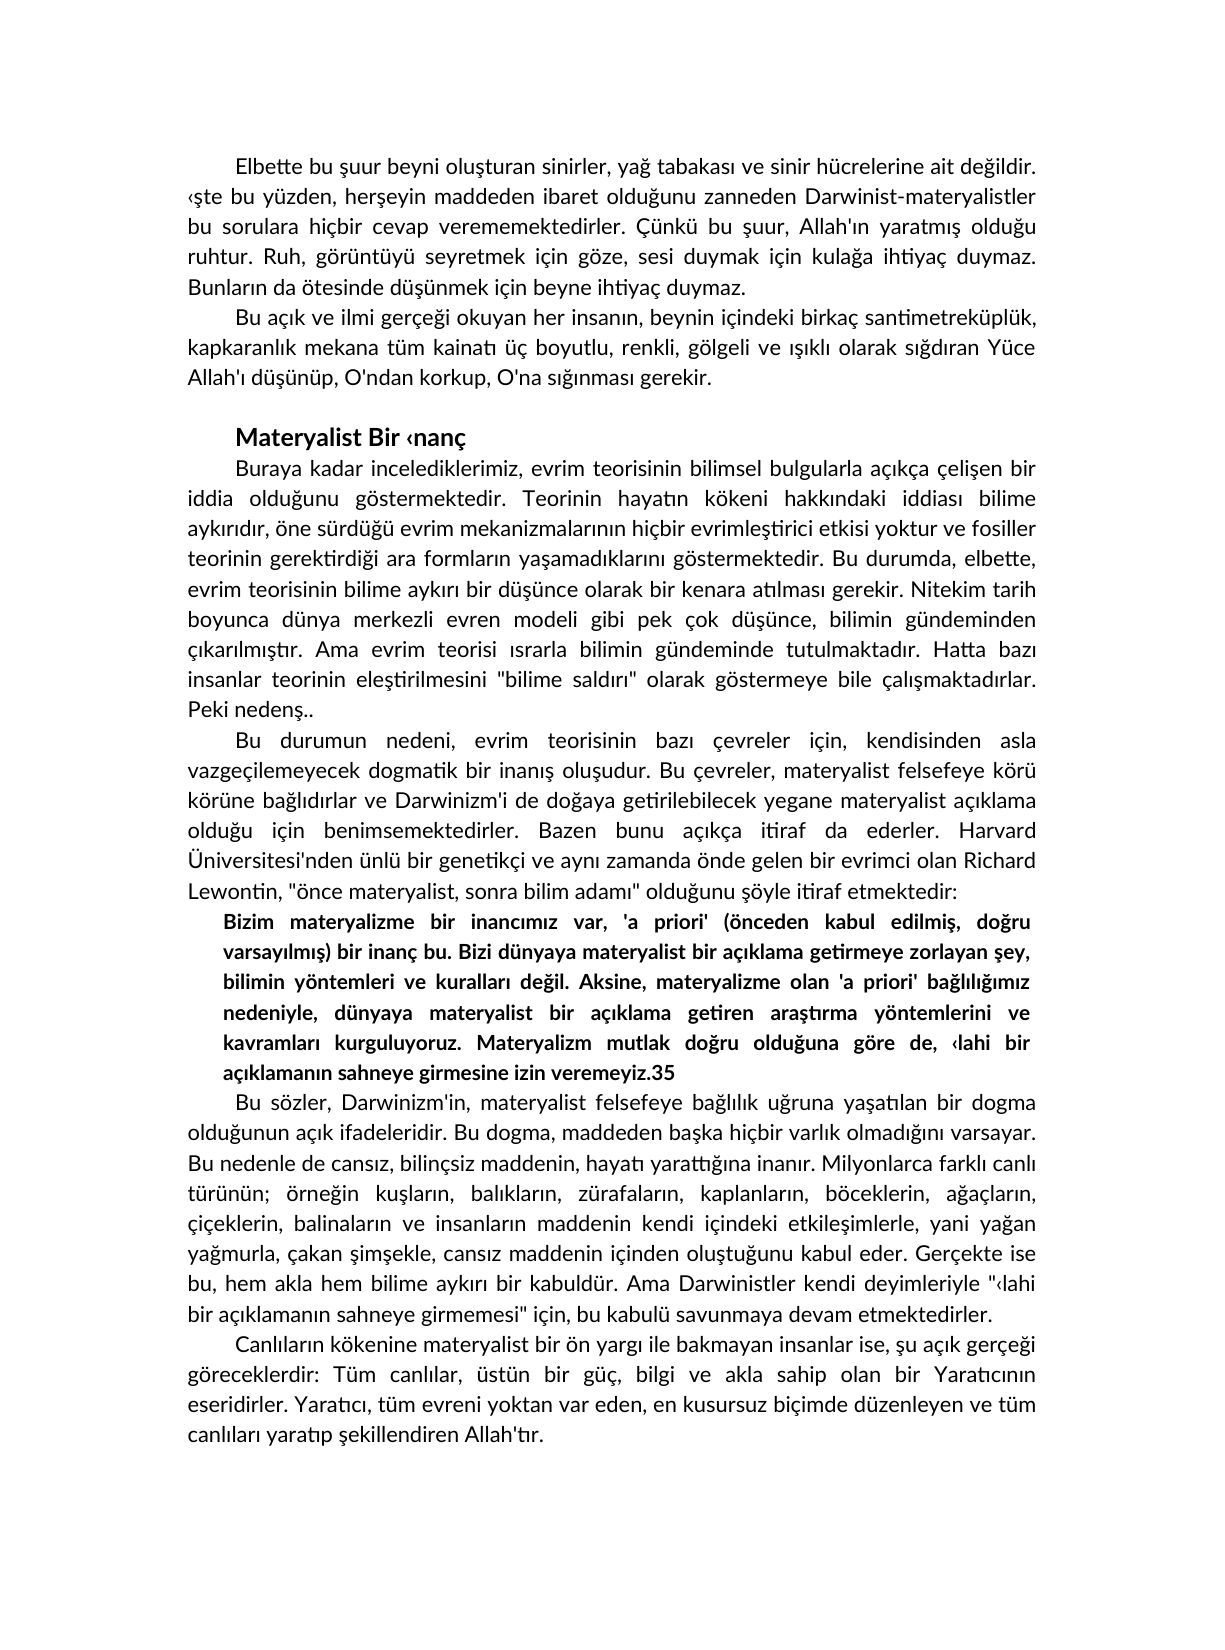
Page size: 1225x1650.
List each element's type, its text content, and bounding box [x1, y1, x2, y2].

text Elbette bu şuur beyni oluşturan sinirler, yağ tabakası ve sinir hücrelerine ait değildir. ‹şte bu yüzden, herşeyin maddeden ibaret olduğunu zanneden Darwinist-materyalistler bu sorulara hiçbir cevap verememektedirler. Çünkü bu şuur, Allah'ın yaratmış olduğu ruhtur. Ruh, görüntüyü seyretmek için göze, sesi duymak için kulağa ihtiyaç duymaz. Bunların da ötesinde düşünmek için beyne ihtiyaç duymaz. [187, 150, 1037, 301]
text Bu sözler, Darwinizm'in, materyalist felsefeye bağlılık uğruna yaşatılan bir dogma olduğunun açık ifadeleridir. Bu dogma, maddeden başka hiçbir varlık olmadığını varsayar. Bu nedenle de cansız, bilinçsiz maddenin, hayatı yarattığına inanır. Milyonlarca farklı canlı türünün; örneğin kuşların, balıkların, zürafaların, kaplanların, böceklerin, ağaçların, çiçeklerin, balinaların ve insanların maddenin kendi içindeki etkileşimlerle, yani yağan yağmurla, çakan şimşekle, cansız maddenin içinden oluştuğunu kabul eder. Gerçekte ise bu, hem akla hem bilime aykırı bir kabuldür. Ama Darwinistler kendi deyimleriyle "‹lahi bir açıklamanın sahneye girmemesi" için, bu kabulü savunmaya devam etmektedirler. [187, 1086, 1037, 1328]
text Buraya kadar incelediklerimiz, evrim teorisinin bilimsel bulgularla açıkça çelişen bir iddia olduğunu göstermektedir. Teorinin hayatın kökeni hakkındaki iddiası bilime aykırıdır, öne sürdüğü evrim mekanizmalarının hiçbir evrimleştirici etkisi yoktur ve fosiller teorinin gerektirdiği ara formların yaşamadıklarını göstermektedir. Bu durumda, elbette, evrim teorisinin bilime aykırı bir düşünce olarak bir kenara atılması gerekir. Nitekim tarih boyunca dünya merkezli evren modeli gibi pek çok düşünce, bilimin gündeminden çıkarılmıştır. Ama evrim teorisi ısrarla bilimin gündeminde tutulmaktadır. Hatta bazı insanlar teorinin eleştirilmesini "bilime saldırı" olarak göstermeye bile çalışmaktadırlar. Peki nedenş.. [187, 452, 1037, 724]
text Canlıların kökenine materyalist bir ön yargı ile bakmayan insanlar ise, şu açık gerçeği göreceklerdir: Tüm canlılar, üstün bir güç, bilgi ve akla sahip olan bir Yaratıcının eseridirler. Yaratıcı, tüm evreni yoktan var eden, en kusursuz biçimde düzenleyen ve tüm canlıları yaratıp şekillendiren Allah'tır. [187, 1328, 1037, 1449]
text Materyalist Bir ‹nanç [187, 425, 1037, 452]
text Bu açık ve ilmi gerçeği okuyan her insanın, beynin içindeki birkaç santimetreküplük, kapkaranlık mekana tüm kainatı üç boyutlu, renkli, gölgeli ve ışıklı olarak sığdıran Yüce Allah'ı düşünüp, O'ndan korkup, O'na sığınması gerekir. [187, 301, 1037, 392]
text Bizim materyalizme bir inancımız var, 'a priori' (önceden kabul edilmiş, doğru varsayılmış) bir inanç bu. Bizi dünyaya materyalist bir açıklama getirmeye zorlayan şey, bilimin yöntemleri ve kuralları değil. Aksine, materyalizme olan 'a priori' bağlılığımız nedeniyle, dünyaya materyalist bir açıklama getiren araştırma yöntemlerini ve kavramları kurguluyoruz. Materyalizm mutlak doğru olduğuna göre de, ‹lahi bir açıklamanın sahneye girmesine izin veremeyiz.35 [223, 905, 1032, 1086]
text Bu durumun nedeni, evrim teorisinin bazı çevreler için, kendisinden asla vazgeçilemeyecek dogmatik bir inanış oluşudur. Bu çevreler, materyalist felsefeye körü körüne bağlıdırlar ve Darwinizm'i de doğaya getirilebilecek yegane materyalist açıklama olduğu için benimsemektedirler. Bazen bunu açıkça itiraf da ederler. Harvard Üniversitesi'nden ünlü bir genetikçi ve aynı zamanda önde gelen bir evrimci olan Richard Lewontin, "önce materyalist, sonra bilim adamı" olduğunu şöyle itiraf etmektedir: [187, 724, 1037, 905]
